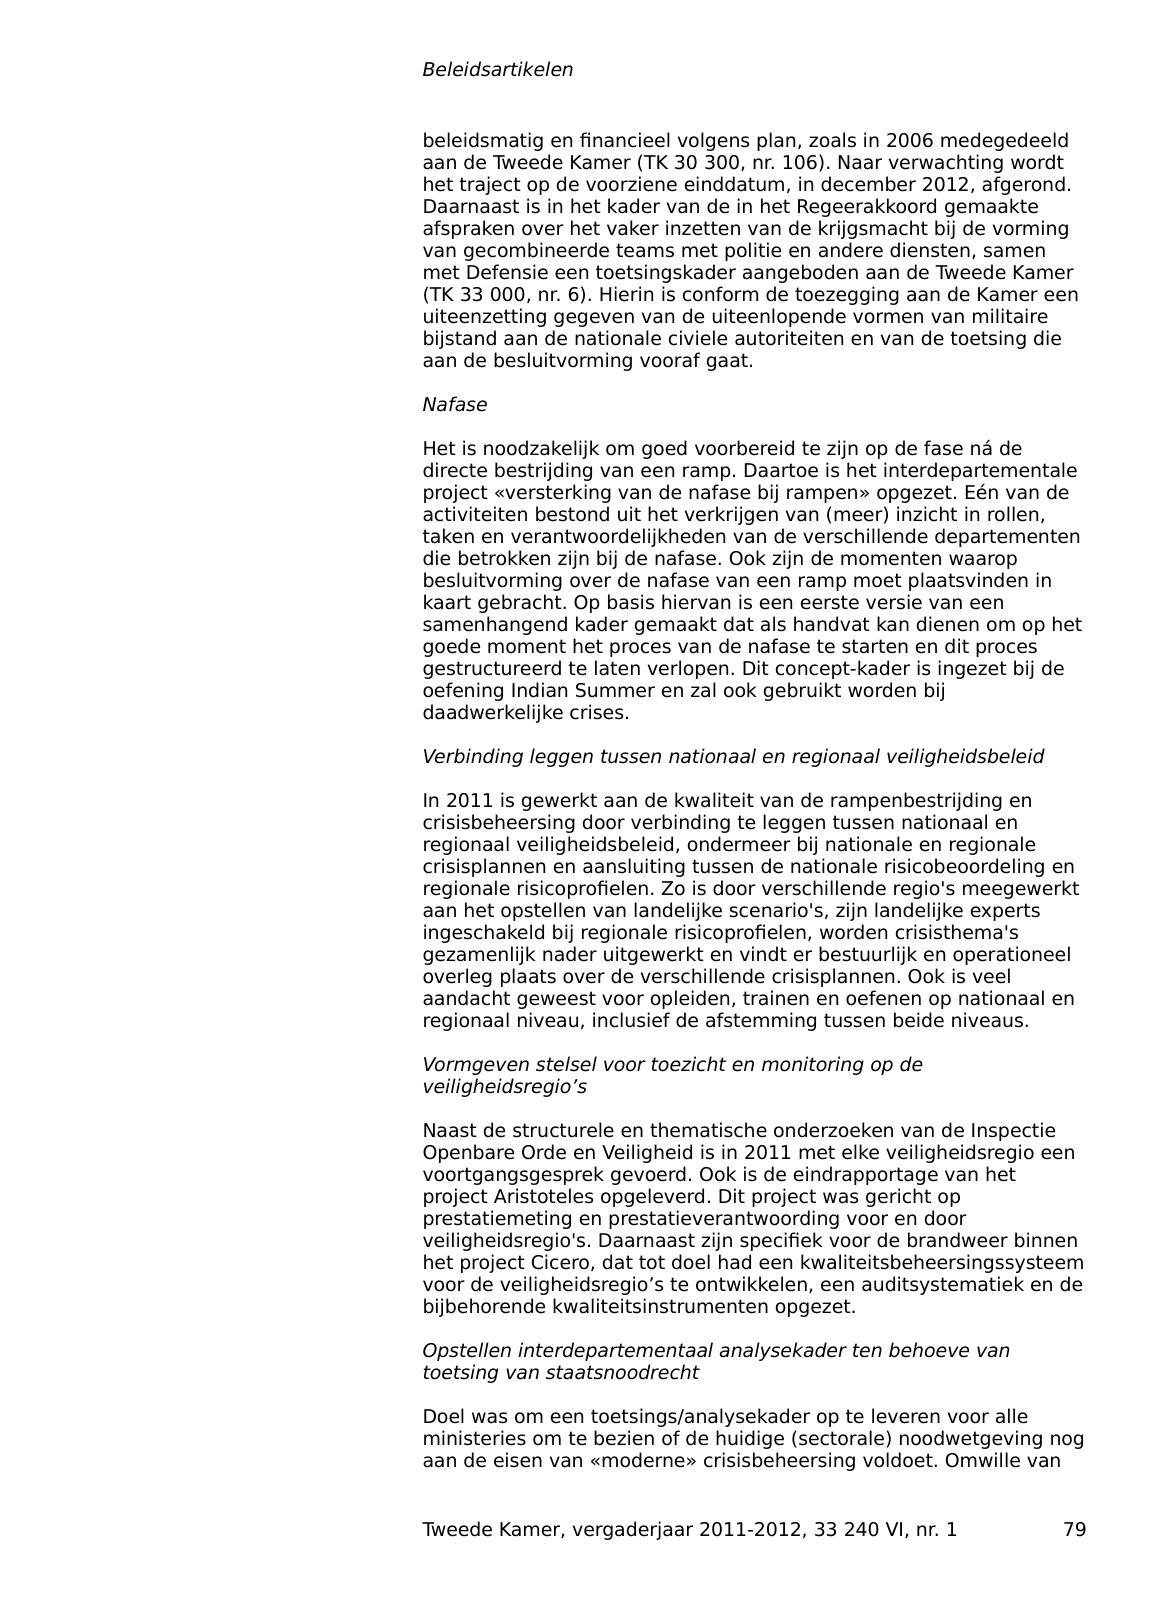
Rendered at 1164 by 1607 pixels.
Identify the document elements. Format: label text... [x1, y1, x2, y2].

subtitle Vormgeven stelsel voor toezicht en monitoring op de veiligheidsregio’s [422, 1054, 1087, 1098]
subtitle Opstellen interdepartementaal analysekader ten behoeve van toetsing van staatsnoodrecht [422, 1340, 1087, 1384]
text Daarnaast is in het kader van de in het Regeerakkoord gemaakte afspraken over het vaker inzetten van de krijgsmacht bij de vorming van gecombineerde teams met politie en andere diensten, samen met Defensie een toetsingskader aangeboden aan de Tweede Kamer (TK 33 000, nr. 6). Hierin is conform de toezegging aan de Kamer een uiteenzetting gegeven van de uiteenlopende vormen van militaire bijstand aan de nationale civiele autoriteiten en van de toetsing die aan de besluitvorming vooraf gaat. [422, 196, 1087, 372]
text Naast de structurele en thematische onderzoeken van de Inspectie Openbare Orde en Veiligheid is in 2011 met elke veiligheidsregio een voortgangsgesprek gevoerd. Ook is de eindrapportage van het project Aristoteles opgeleverd. Dit project was gericht op prestatiemeting en prestatieverantwoording voor en door veiligheidsregio's. Daarnaast zijn specifiek voor de brandweer binnen het project Cicero, dat tot doel had een kwaliteitsbeheersingssysteem voor de veiligheidsregio’s te ontwikkelen, een auditsystematiek en de bijbehorende kwaliteitsinstrumenten opgezet. [422, 1120, 1087, 1318]
text beleidsmatig en financieel volgens plan, zoals in 2006 medegedeeld aan de Tweede Kamer (TK 30 300, nr. 106). Naar verwachting wordt het traject op de voorziene einddatum, in december 2012, afgerond. [422, 130, 1087, 196]
subtitle Verbinding leggen tussen nationaal en regionaal veiligheidsbeleid [422, 746, 1087, 768]
subtitle Nafase [422, 394, 1087, 416]
text In 2011 is gewerkt aan de kwaliteit van de rampenbestrijding en crisisbeheersing door verbinding te leggen tussen nationaal en regionaal veiligheidsbeleid, ondermeer bij nationale en regionale crisisplannen en aansluiting tussen de nationale risicobeoordeling en regionale risicoprofielen. Zo is door verschillende regio's meegewerkt aan het opstellen van landelijke scenario's, zijn landelijke experts ingeschakeld bij regionale risicoprofielen, worden crisisthema's gezamenlijk nader uitgewerkt en vindt er bestuurlijk en operationeel overleg plaats over de verschillende crisisplannen. Ook is veel aandacht geweest voor opleiden, trainen en oefenen op nationaal en regionaal niveau, inclusief de afstemming tussen beide niveaus. [422, 790, 1087, 1032]
text Het is noodzakelijk om goed voorbereid te zijn op de fase ná de directe bestrijding van een ramp. Daartoe is het interdepartementale project «versterking van de nafase bij rampen» opgezet. Eén van de activiteiten bestond uit het verkrijgen van (meer) inzicht in rollen, taken en verantwoordelijkheden van de verschillende departementen die betrokken zijn bij de nafase. Ook zijn de momenten waarop besluitvorming over de nafase van een ramp moet plaatsvinden in kaart gebracht. Op basis hiervan is een eerste versie van een samenhangend kader gemaakt dat als handvat kan dienen om op het goede moment het proces van de nafase te starten en dit proces gestructureerd te laten verlopen. Dit concept-kader is ingezet bij de oefening Indian Summer en zal ook gebruikt worden bij daadwerkelijke crises. [422, 438, 1087, 724]
text Doel was om een toetsings/analysekader op te leveren voor alle ministeries om te bezien of de huidige (sectorale) noodwetgeving nog aan de eisen van «moderne» crisisbeheersing voldoet. Omwille van [422, 1406, 1087, 1472]
